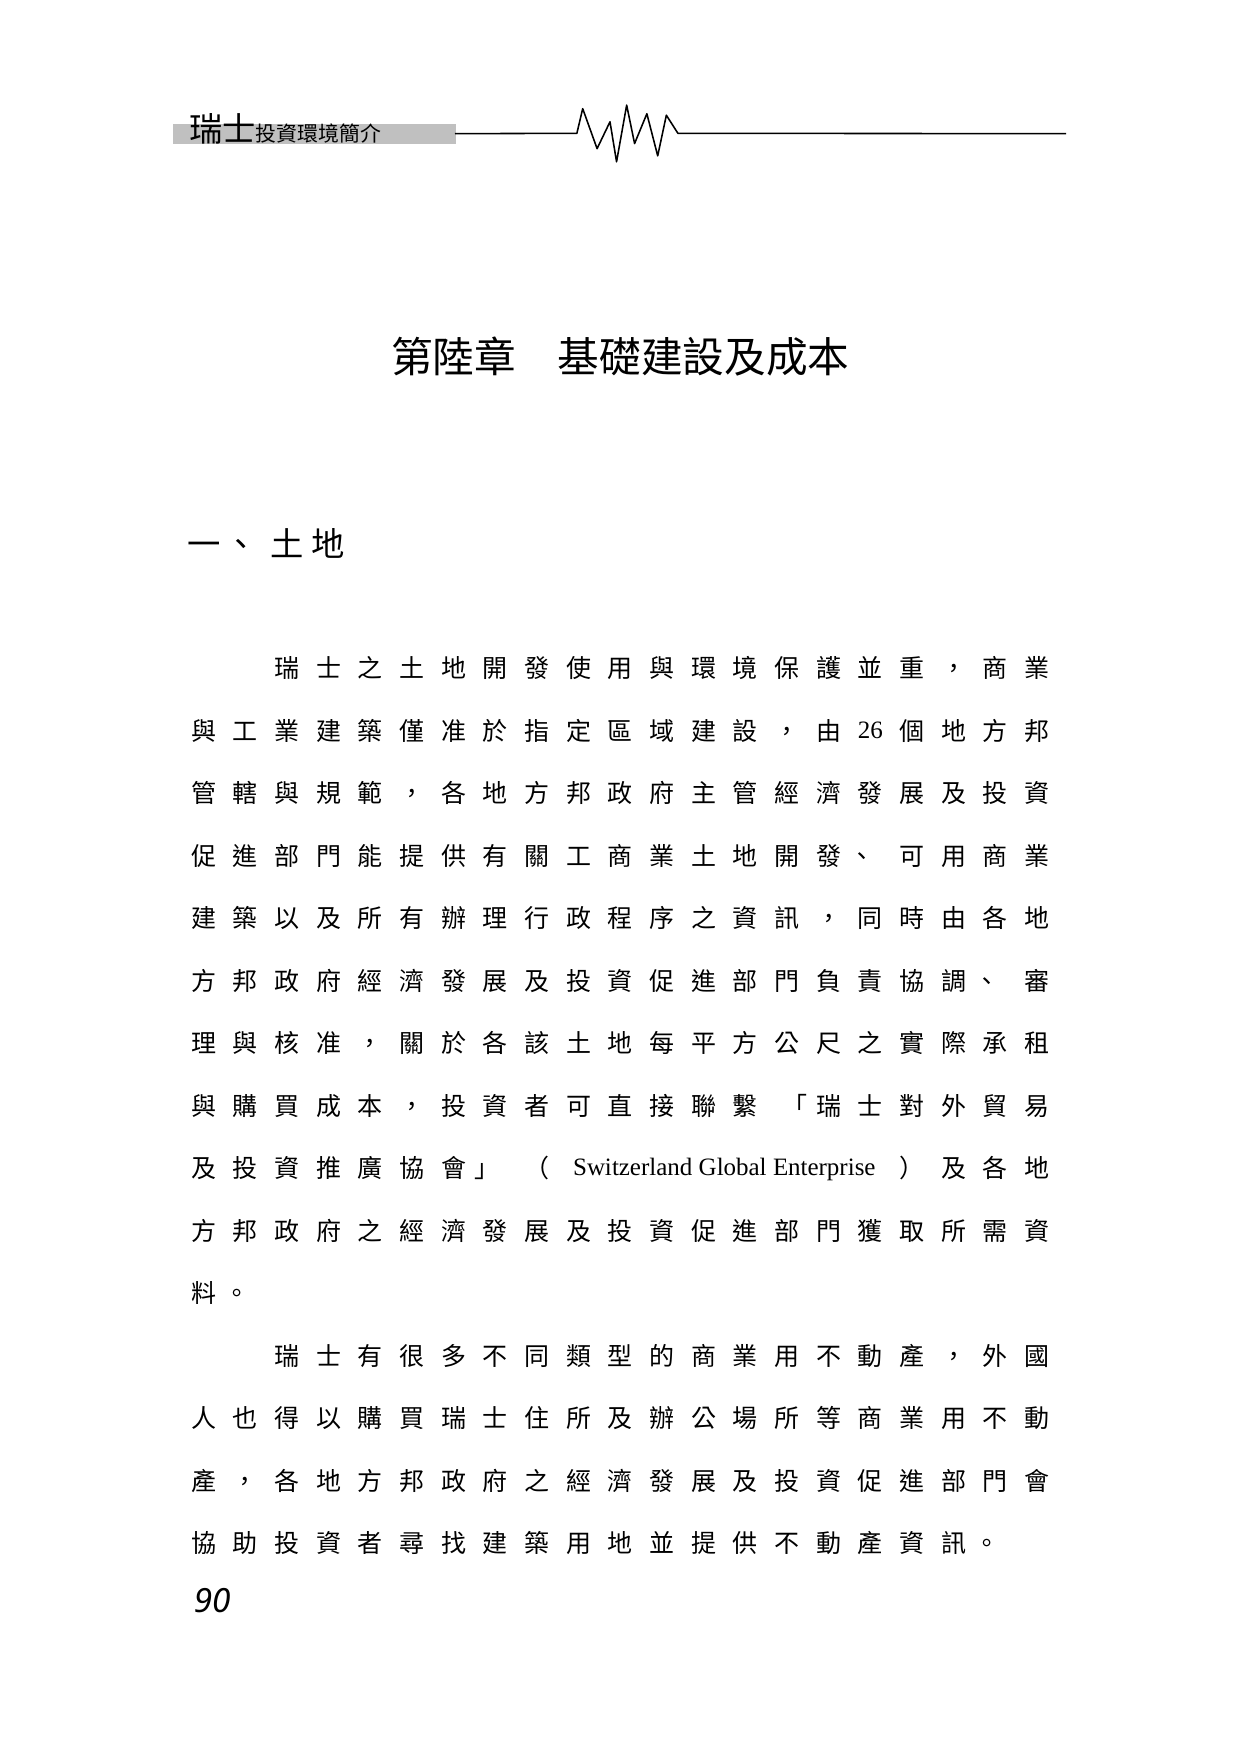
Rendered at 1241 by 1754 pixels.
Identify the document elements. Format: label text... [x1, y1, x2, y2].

text 第陸章 基礎建設及成本 [183, 313, 1058, 375]
text 一、土地 [183, 500, 1058, 563]
text 瑞士之土地開發使用與環境保護並重，商業與工業建築僅准於指定區域建設，由26個地方邦管轄與規範，各地方邦政府主管經濟發展及投資促進部門能提供有關工商業土地開發、可用商業建築以及所有辦理行政程序之資訊，同時由各地方邦政府經濟發展及投資促進部門負責協調、審理與核准，關於各該土地每平方公尺之實際承租與購買成本，投資者可直接聯繫「瑞士對外貿易及投資推廣協會」（Switzerland Global Enterprise）及各地方邦政府之經濟發展及投資促進部門獲取所需資料。 [183, 625, 1058, 1313]
text 瑞士有很多不同類型的商業用不動產，外國人也得以購買瑞士住所及辦公場所等商業用不動產，各地方邦政府之經濟發展及投資促進部門會協助投資者尋找建築用地並提供不動產資訊。 [183, 1313, 1058, 1563]
